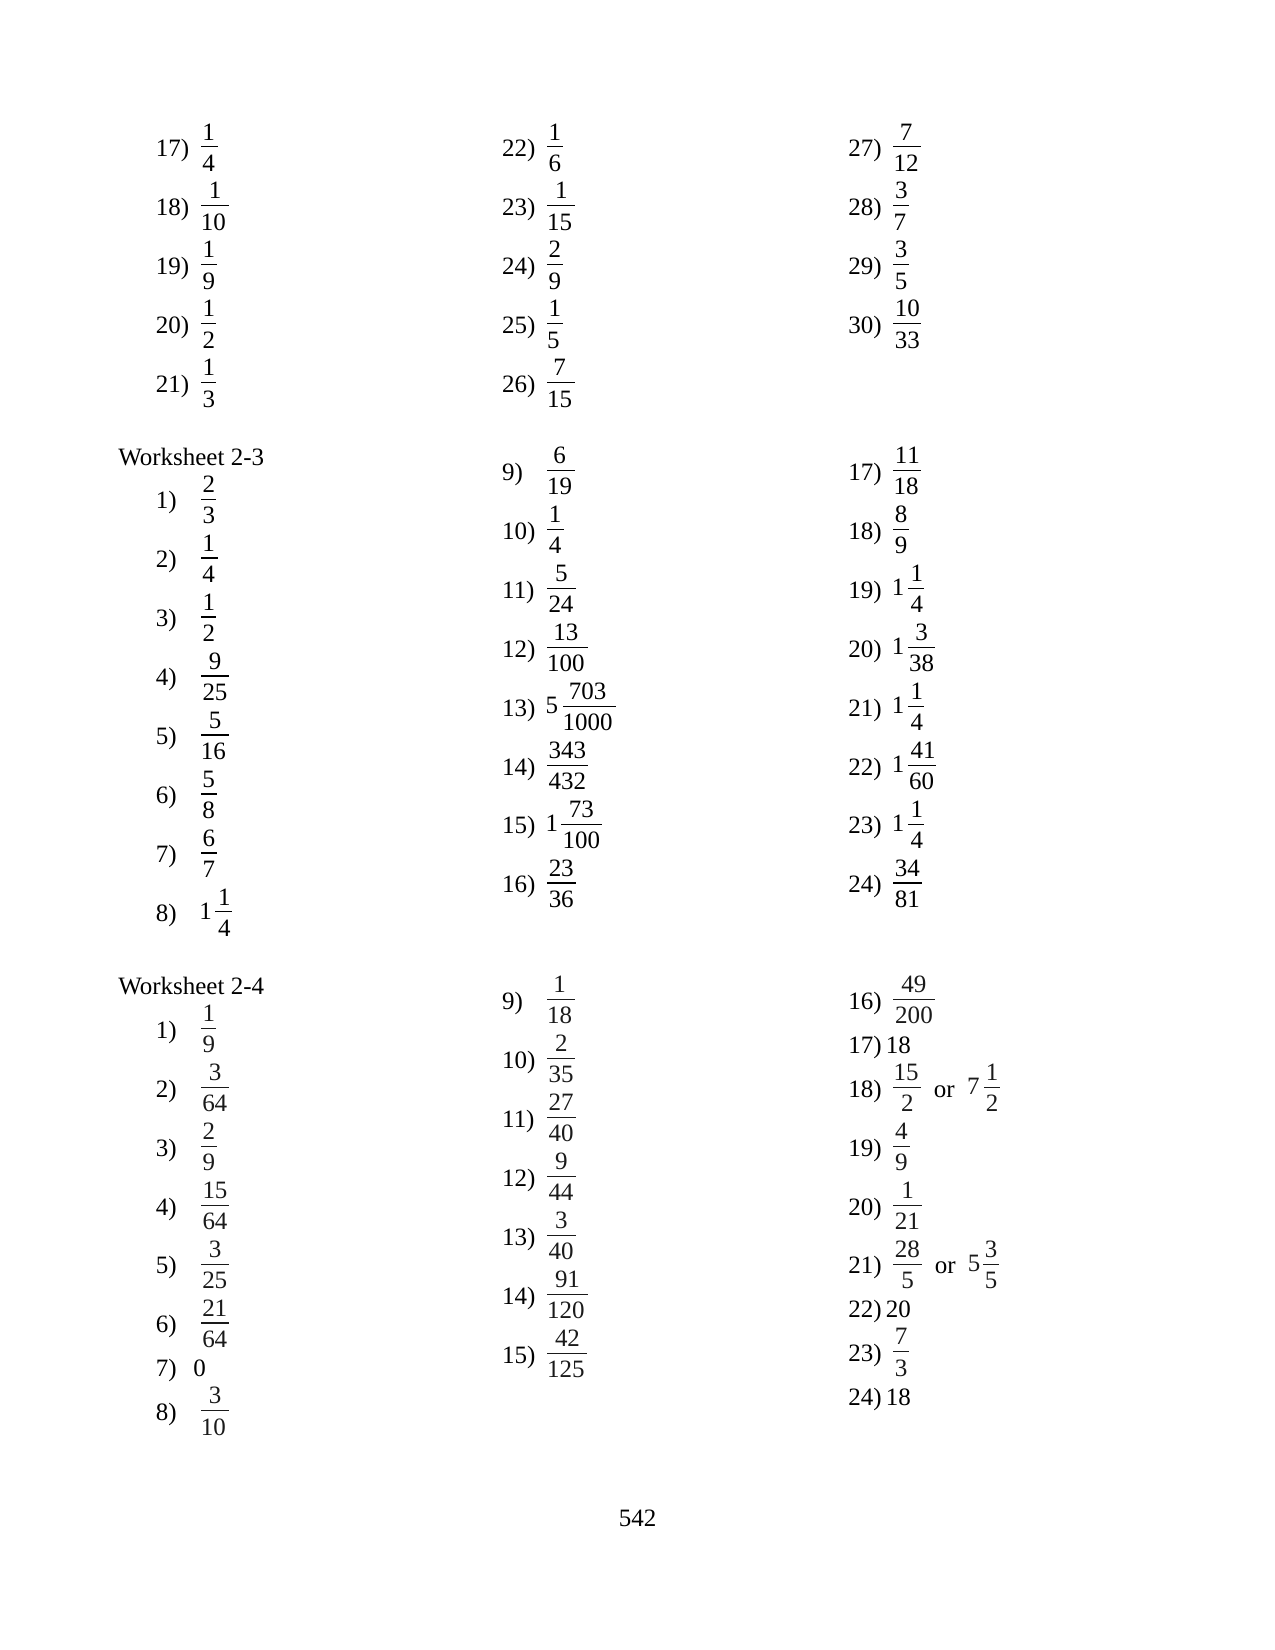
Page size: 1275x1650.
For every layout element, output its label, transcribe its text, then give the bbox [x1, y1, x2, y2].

list 18 [848, 1030, 1157, 1058]
text Worksheet 2-4 [118, 971, 464, 999]
list 18 [848, 1382, 1157, 1411]
list 20 [848, 1294, 1157, 1323]
list or [848, 1058, 1157, 1117]
text Worksheet 2-3 [118, 442, 464, 470]
list 0 [156, 1353, 464, 1382]
list or [848, 1235, 1157, 1294]
